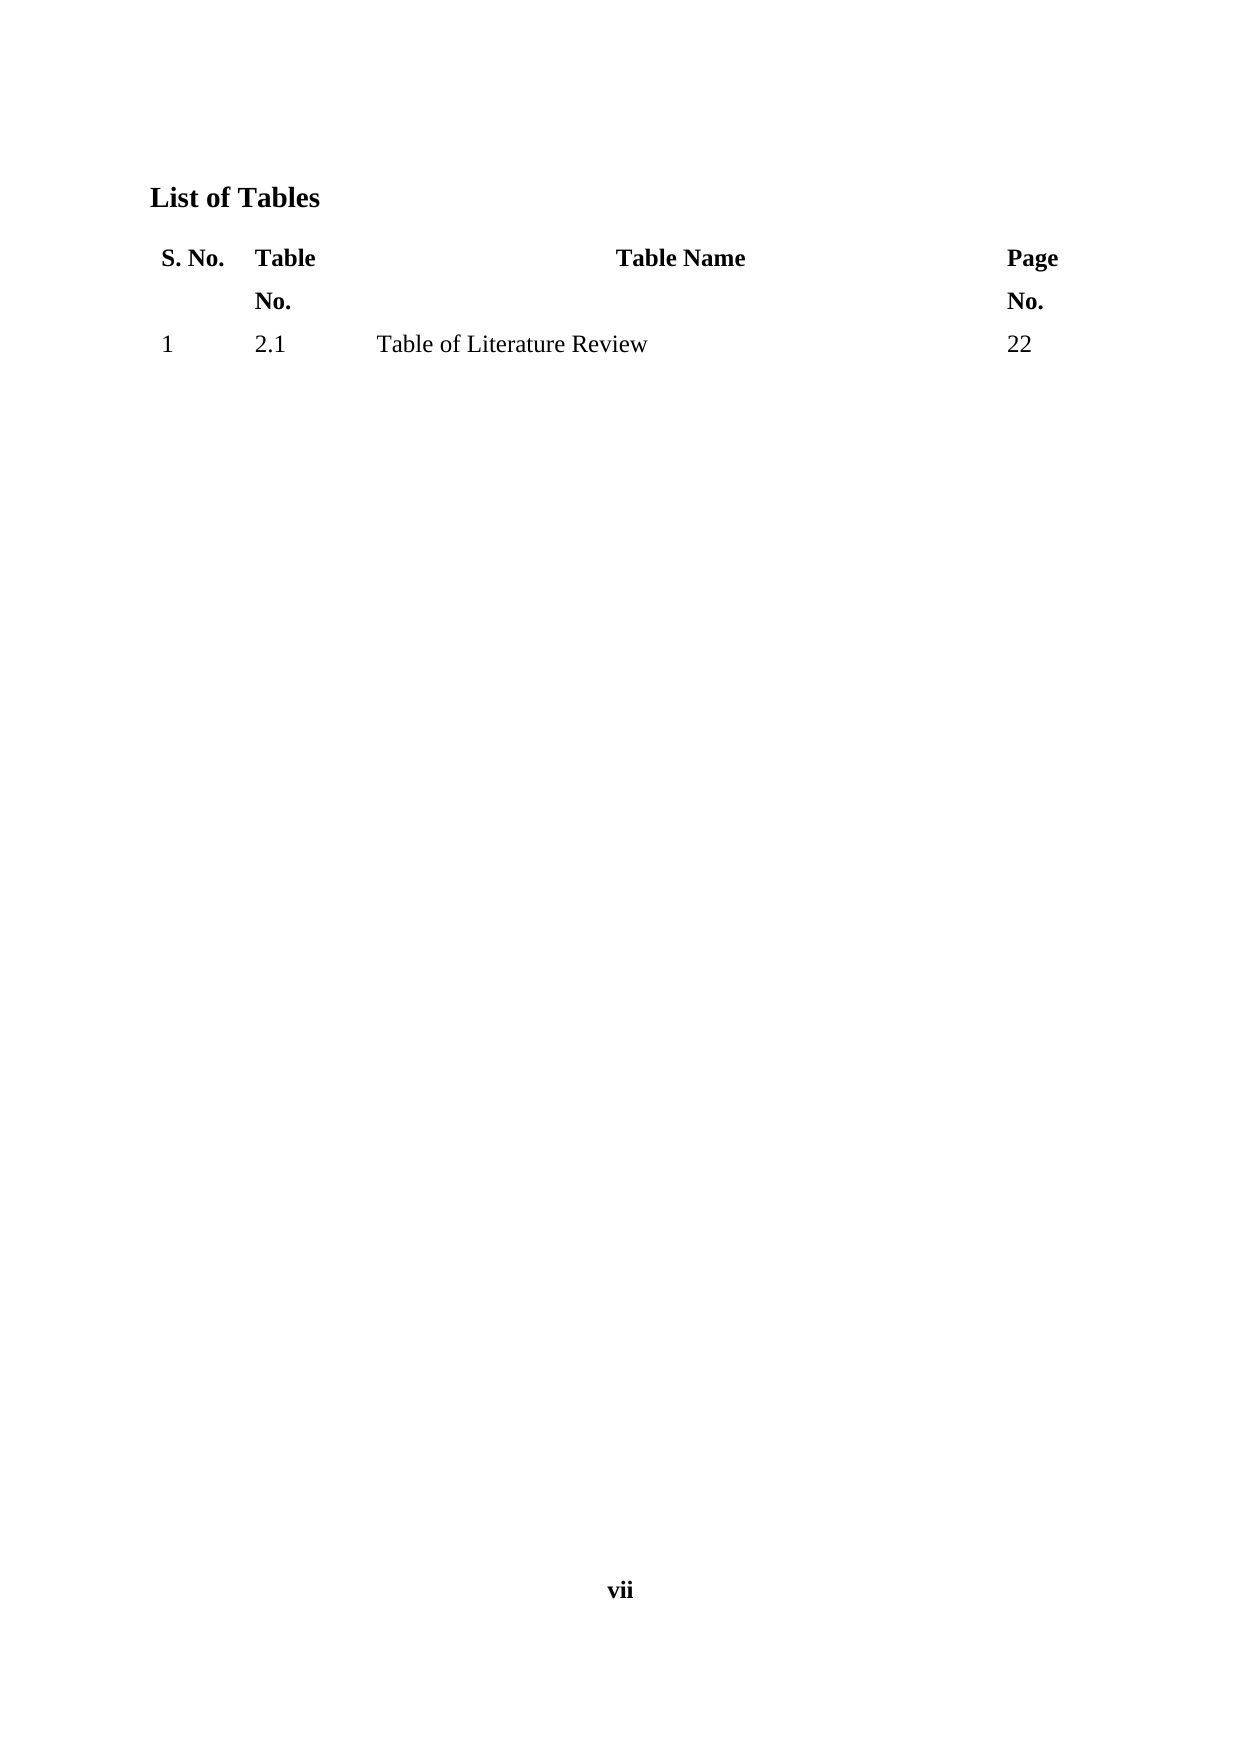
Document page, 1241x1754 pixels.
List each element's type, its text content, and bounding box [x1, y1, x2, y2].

table_header Table No. [243, 243, 365, 329]
table_cell 22 [996, 329, 1089, 386]
table_header Page No. [996, 243, 1089, 329]
text List of Tables [150, 180, 1091, 213]
table_cell 2.1 [243, 329, 365, 386]
table_cell Table of Literature Review [365, 329, 996, 386]
table_cell 1 [150, 329, 243, 386]
table_header S. No. [150, 243, 243, 329]
table_header Table Name [365, 243, 996, 329]
